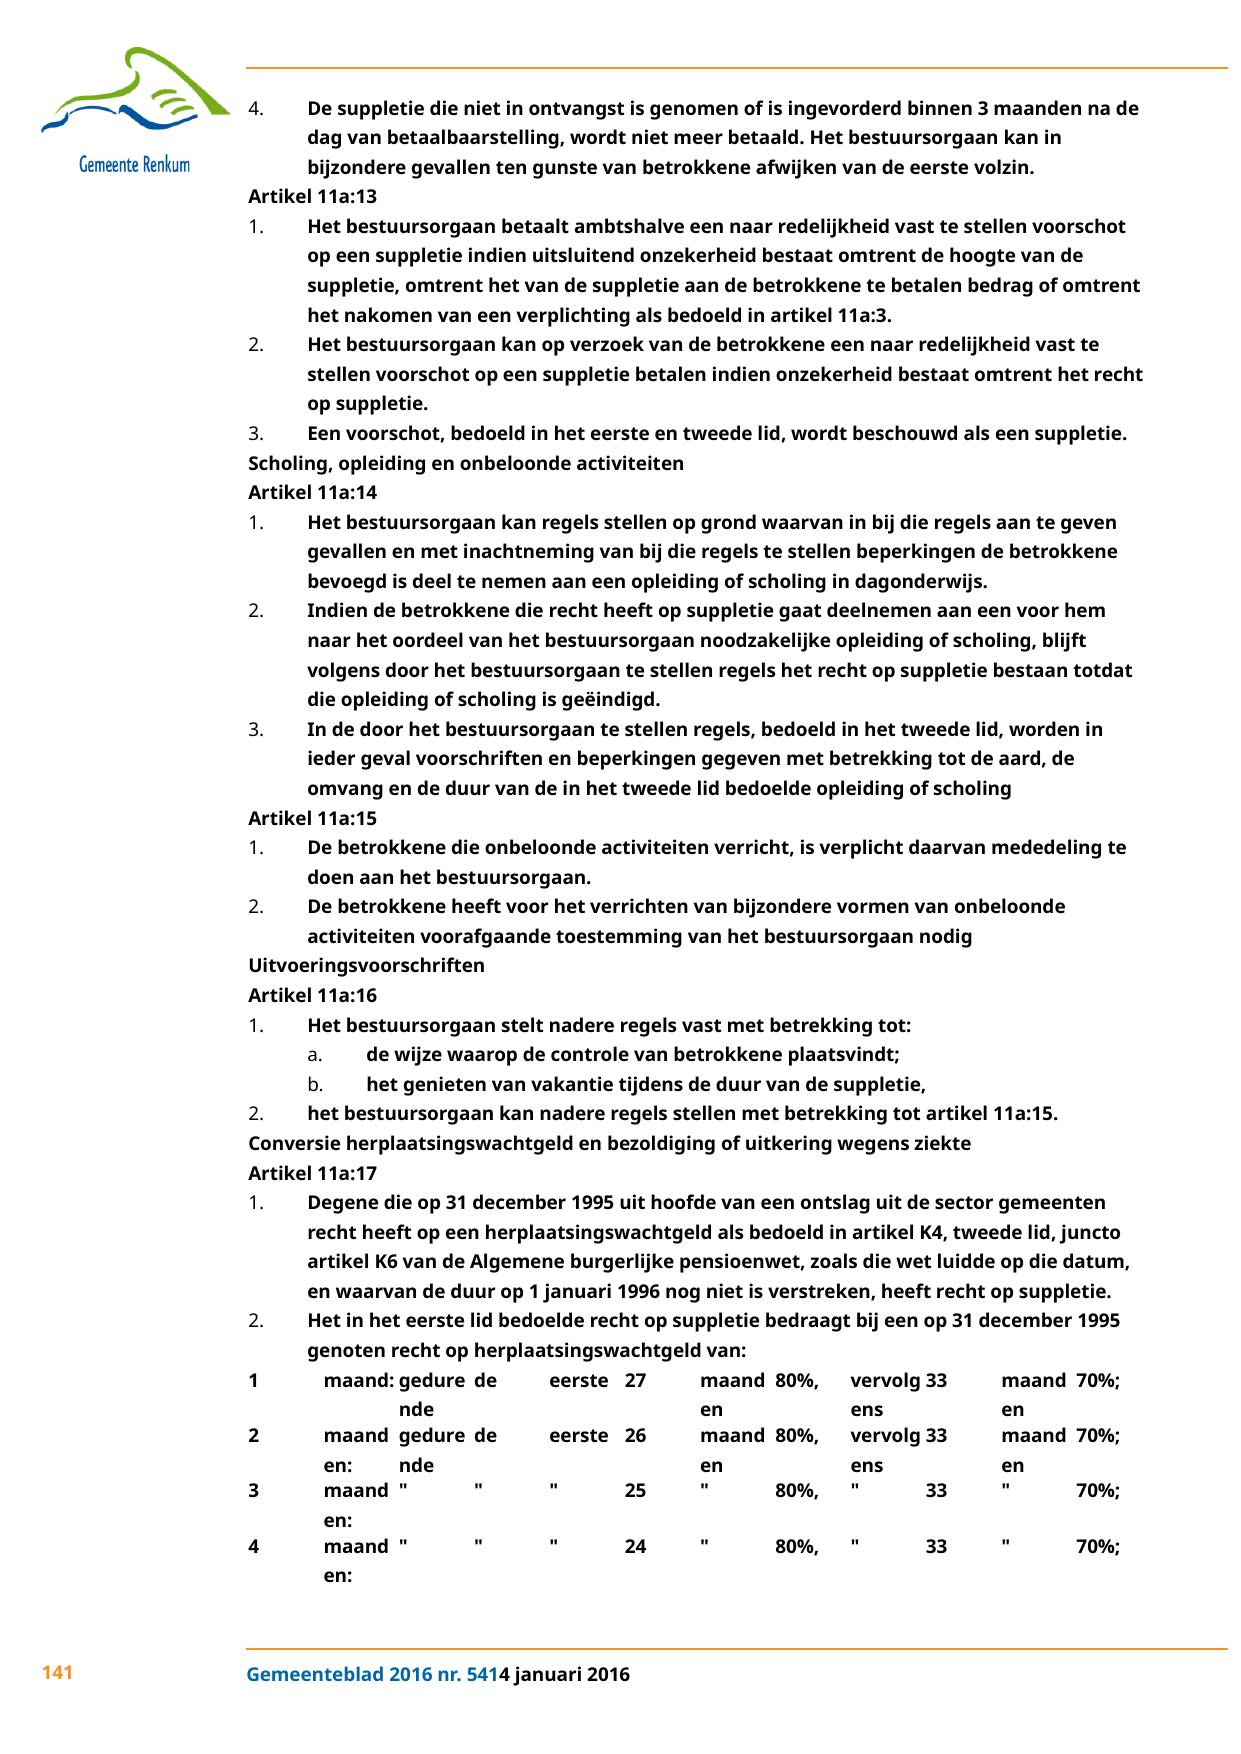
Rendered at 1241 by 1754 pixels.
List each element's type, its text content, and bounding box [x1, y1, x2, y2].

table_header maanden [700, 1367, 775, 1422]
table_header 33 [926, 1367, 1001, 1422]
table_header vervolgens [850, 1367, 926, 1422]
table_cell 25 [625, 1478, 700, 1533]
table_cell 70%; [1076, 1422, 1152, 1478]
list de wijze waarop de controle van betrokkene plaatsvindt; [307, 1041, 1152, 1067]
table_cell maanden: [323, 1478, 398, 1533]
table_cell 33 [926, 1478, 1001, 1533]
table_cell " [850, 1478, 926, 1533]
table_cell " [700, 1478, 775, 1533]
table_cell 70%; [1076, 1478, 1152, 1533]
list Het bestuursorgaan betaalt ambtshalve een naar redelijkheid vast te stellen voorschot op een suppletie indien uitsluitend onzekerheid bestaat omtrent de hoogte van de suppletie, omtrent het van de suppletie aan de betrokkene te betalen bedrag of omtrent het nakomen van een verplichting als bedoeld in artikel 11a:3. [248, 213, 1152, 328]
picture [41, 47, 231, 172]
table_cell " [399, 1478, 474, 1533]
table_header gedurende [399, 1367, 474, 1422]
table_cell 3 [248, 1478, 323, 1533]
text Artikel 11a:15 [248, 805, 1152, 831]
text Artikel 11a:13 [248, 183, 1152, 209]
table_cell de [474, 1422, 549, 1478]
text Artikel 11a:17 [248, 1160, 1152, 1186]
list In de door het bestuursorgaan te stellen regels, bedoeld in het tweede lid, worden in ieder geval voorschriften en beperkingen gegeven met betrekking tot de aard, de omvang en de duur van de in het tweede lid bedoelde opleiding of scholing [248, 716, 1152, 801]
list het bestuursorgaan kan nadere regels stellen met betrekking tot artikel 11a:15. [248, 1101, 1152, 1126]
list De betrokkene heeft voor het verrichten van bijzondere vormen van onbeloonde activiteiten voorafgaande toestemming van het bestuursorgaan nodig [248, 893, 1152, 949]
table_cell 80%, [775, 1533, 850, 1588]
table_cell vervolgens [850, 1422, 926, 1478]
table_cell " [399, 1533, 474, 1588]
list Een voorschot, bedoeld in het eerste en tweede lid, wordt beschouwd als een suppletie. [248, 420, 1152, 446]
table_cell " [1001, 1533, 1076, 1588]
table_cell " [1001, 1478, 1076, 1533]
table_cell 33 [926, 1422, 1001, 1478]
table_cell maanden [700, 1422, 775, 1478]
list Degene die op 31 december 1995 uit hoofde van een ontslag uit de sector gemeenten recht heeft op een herplaatsingswachtgeld als bedoeld in artikel K4, tweede lid, juncto artikel K6 van de Algemene burgerlijke pensioenwet, zoals die wet luidde op die datum, en waarvan de duur op 1 januari 1996 nog niet is verstreken, heeft recht op suppletie. [248, 1189, 1152, 1304]
table_cell gedurende [399, 1422, 474, 1478]
table_cell 24 [625, 1533, 700, 1588]
table_cell 2 [248, 1422, 323, 1478]
table_cell eerste [549, 1422, 624, 1478]
table_header 27 [625, 1367, 700, 1422]
list het genieten van vakantie tijdens de duur van de suppletie, [307, 1071, 1152, 1097]
table_cell 33 [926, 1533, 1001, 1588]
list Indien de betrokkene die recht heeft op suppletie gaat deelnemen aan een voor hem naar het oordeel van het bestuursorgaan noodzakelijke opleiding of scholing, blijft volgens door het bestuursorgaan te stellen regels het recht op suppletie bestaan totdat die opleiding of scholing is geëindigd. [248, 598, 1152, 712]
table_header de [474, 1367, 549, 1422]
list De suppletie die niet in ontvangst is genomen of is ingevorderd binnen 3 maanden na de dag van betaalbaarstelling, wordt niet meer betaald. Het bestuursorgaan kan in bijzondere gevallen ten gunste van betrokkene afwijken van de eerste volzin. [248, 95, 1152, 180]
table_cell " [549, 1478, 624, 1533]
table_header eerste [549, 1367, 624, 1422]
list Het bestuursorgaan kan op verzoek van de betrokkene een naar redelijkheid vast te stellen voorschot op een suppletie betalen indien onzekerheid bestaat omtrent het recht op suppletie. [248, 331, 1152, 416]
list De betrokkene die onbeloonde activiteiten verricht, is verplicht daarvan mededeling te doen aan het bestuursorgaan. [248, 834, 1152, 890]
table_cell " [474, 1533, 549, 1588]
list Het bestuursorgaan stelt nadere regels vast met betrekking tot: [248, 1012, 1152, 1038]
text Uitvoeringsvoorschriften [248, 953, 1152, 978]
table_cell maanden: [323, 1422, 398, 1478]
table_cell maanden [1001, 1422, 1076, 1478]
table_cell " [850, 1533, 926, 1588]
text Artikel 11a:16 [248, 982, 1152, 1008]
list Het in het eerste lid bedoelde recht op suppletie bedraagt bij een op 31 december 1995 genoten recht op herplaatsingswachtgeld van: [248, 1308, 1152, 1363]
table_cell 26 [625, 1422, 700, 1478]
table_cell 80%, [775, 1422, 850, 1478]
table_header 80%, [775, 1367, 850, 1422]
text Conversie herplaatsingswachtgeld en bezoldiging of uitkering wegens ziekte [248, 1130, 1152, 1156]
table_header maand: [323, 1367, 398, 1422]
list Het bestuursorgaan kan regels stellen op grond waarvan in bij die regels aan te geven gevallen en met inachtneming van bij die regels te stellen beperkingen de betrokkene bevoegd is deel te nemen aan een opleiding of scholing in dagonderwijs. [248, 509, 1152, 594]
table_cell 70%; [1076, 1533, 1152, 1588]
table_cell " [474, 1478, 549, 1533]
table_cell 4 [248, 1533, 323, 1588]
text Artikel 11a:14 [248, 479, 1152, 505]
table_cell " [700, 1533, 775, 1588]
table_header 70%; [1076, 1367, 1152, 1422]
text Scholing, opleiding en onbeloonde activiteiten [248, 450, 1152, 476]
table_header maanden [1001, 1367, 1076, 1422]
table_cell " [549, 1533, 624, 1588]
table_cell maanden: [323, 1533, 398, 1588]
table_header 1 [248, 1367, 323, 1422]
table_cell 80%, [775, 1478, 850, 1533]
